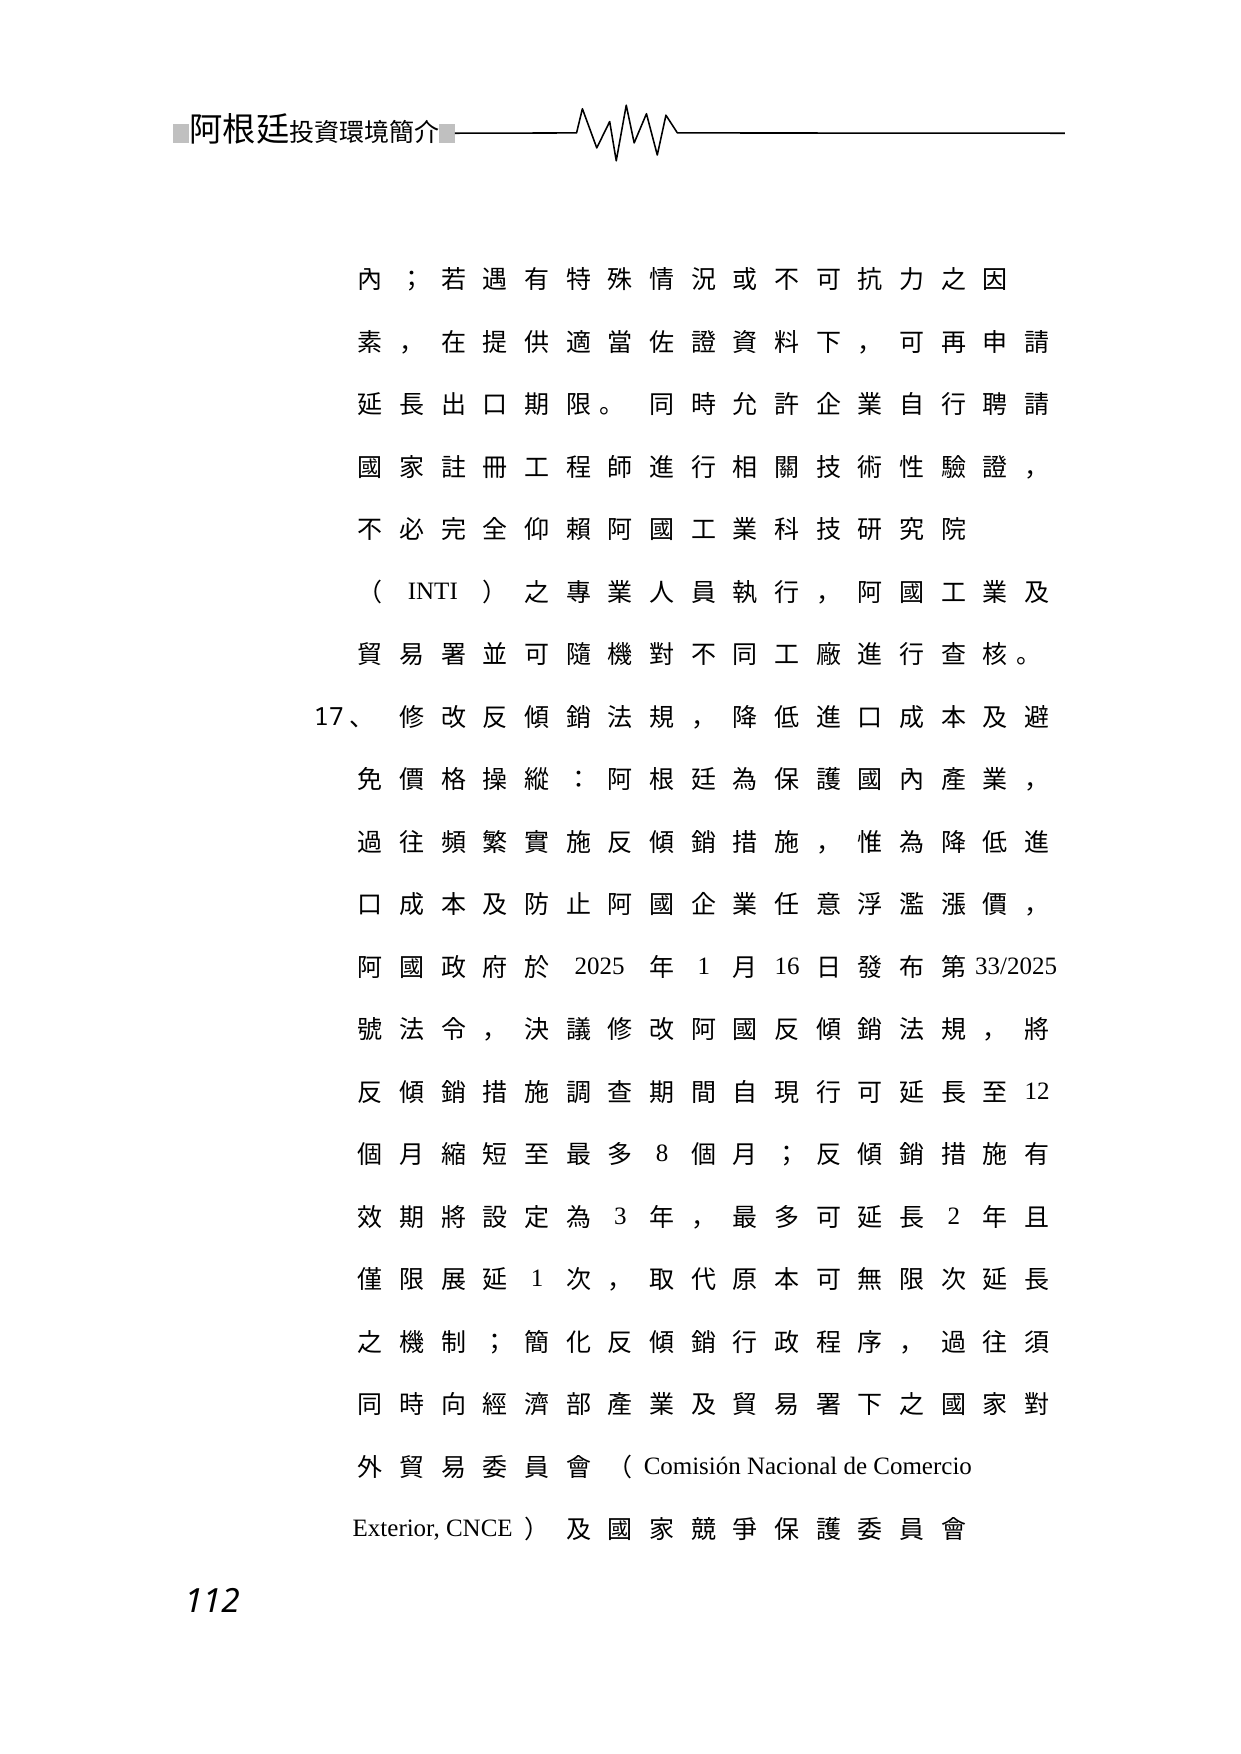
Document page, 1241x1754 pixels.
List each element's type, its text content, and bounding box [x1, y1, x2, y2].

text 17、修改反傾銷法規，降低進口成本及避免價格操縱：阿根廷為保護國內產業，過往頻繁實施反傾銷措施，惟為降低進口成本及防止阿國企業任意浮濫漲價，阿國政府於2025年1月16日發布第33/2025號法令，決議修改阿國反傾銷法規，將反傾銷措施調查期間自現行可延長至12個月縮短至最多8個月；反傾銷措施有效期將設定為3年，最多可延長2年且僅限展延1次，取代原本可無限次延長之機制；簡化反傾銷行政程序，過往須同時向經濟部產業及貿易署下之國家對外貿易委員會（Comisión Nacional de Comercio Exterior, CNCE）及國家競爭保護委員會 [281, 674, 1058, 1549]
text 內；若遇有特殊情況或不可抗力之因素，在提供適當佐證資料下，可再申請延長出口期限。同時允許企業自行聘請國家註冊工程師進行相關技術性驗證，不必完全仰賴阿國工業科技研究院（INTI）之專業人員執行，阿國工業及貿易署並可隨機對不同工廠進行查核。 [281, 236, 1058, 674]
